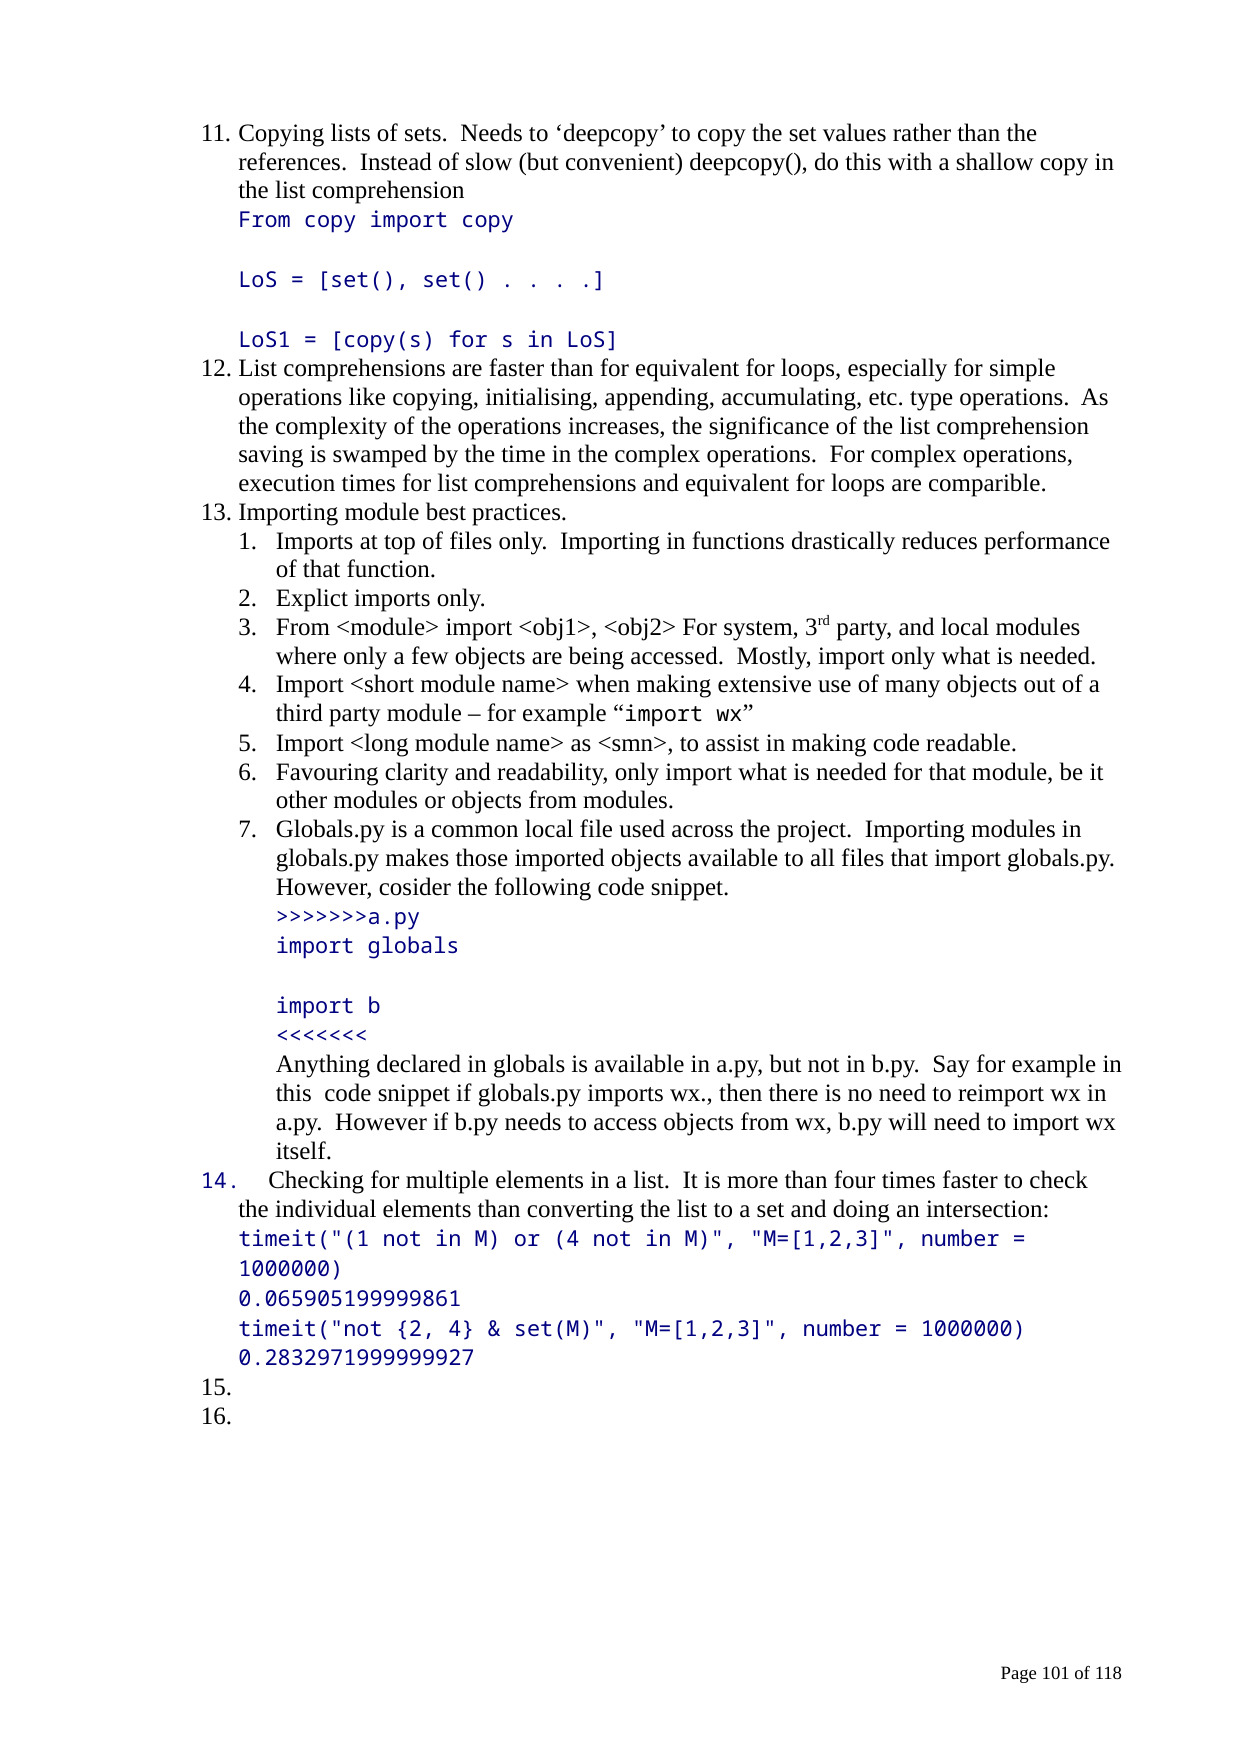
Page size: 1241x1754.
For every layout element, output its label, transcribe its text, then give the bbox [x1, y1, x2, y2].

list Copying lists of sets. Needs to ‘deepcopy’ to copy the set values rather than the references. Instead of slow (but convenient) deepcopy(), do this with a shallow copy in the list comprehension [201, 118, 1122, 204]
list From copy import copy LoS = [set(), set() . . . .] LoS1 = [copy(s) for s in LoS] [201, 204, 1122, 353]
list Favouring clarity and readability, only import what is needed for that module, be it other modules or objects from modules. [238, 757, 1122, 814]
list Explict imports only. [238, 583, 1122, 612]
list Import <short module name> when making extensive use of many objects out of a third party module – for example “import wx” [238, 669, 1122, 728]
list Importing module best practices. [201, 497, 1122, 526]
list Imports at top of files only. Importing in functions drastically reduces performance of that function. [238, 526, 1122, 583]
list From <module> import <obj1>, <obj2> For system, 3rd party, and local modules where only a few objects are being accessed. Mostly, import only what is needed. [238, 612, 1122, 669]
list Import <long module name> as <smn>, to assist in making code readable. [238, 728, 1122, 757]
list Checking for multiple elements in a list. It is more than four times faster to check the individual elements than converting the list to a set and doing an intersection: timeit("(1 not in M) or (4 not in M)", "M=[1,2,3]", number = 1000000) 0.065905199999861 timeit("not {2, 4} & set(M)", "M=[1,2,3]", number = 1000000) 0.2832971999999927 [201, 1164, 1122, 1372]
list List comprehensions are faster than for equivalent for loops, especially for simple operations like copying, initialising, appending, accumulating, etc. type operations. As the complexity of the operations increases, the significance of the list comprehension saving is swamped by the time in the complex operations. For complex operations, execution times for list comprehensions and equivalent for loops are comparible. [201, 353, 1122, 497]
list Globals.py is a common local file used across the project. Importing modules in globals.py makes those imported objects available to all files that import globals.py. However, cosider the following code snippet. >>>>>>>a.py import globals import b <<<<<<< Anything declared in globals is available in a.py, but not in b.py. Say for example in this code snippet if globals.py imports wx., then there is no need to reimport wx in a.py. However if b.py needs to access objects from wx, b.py will need to import wx itself. [238, 814, 1122, 1164]
